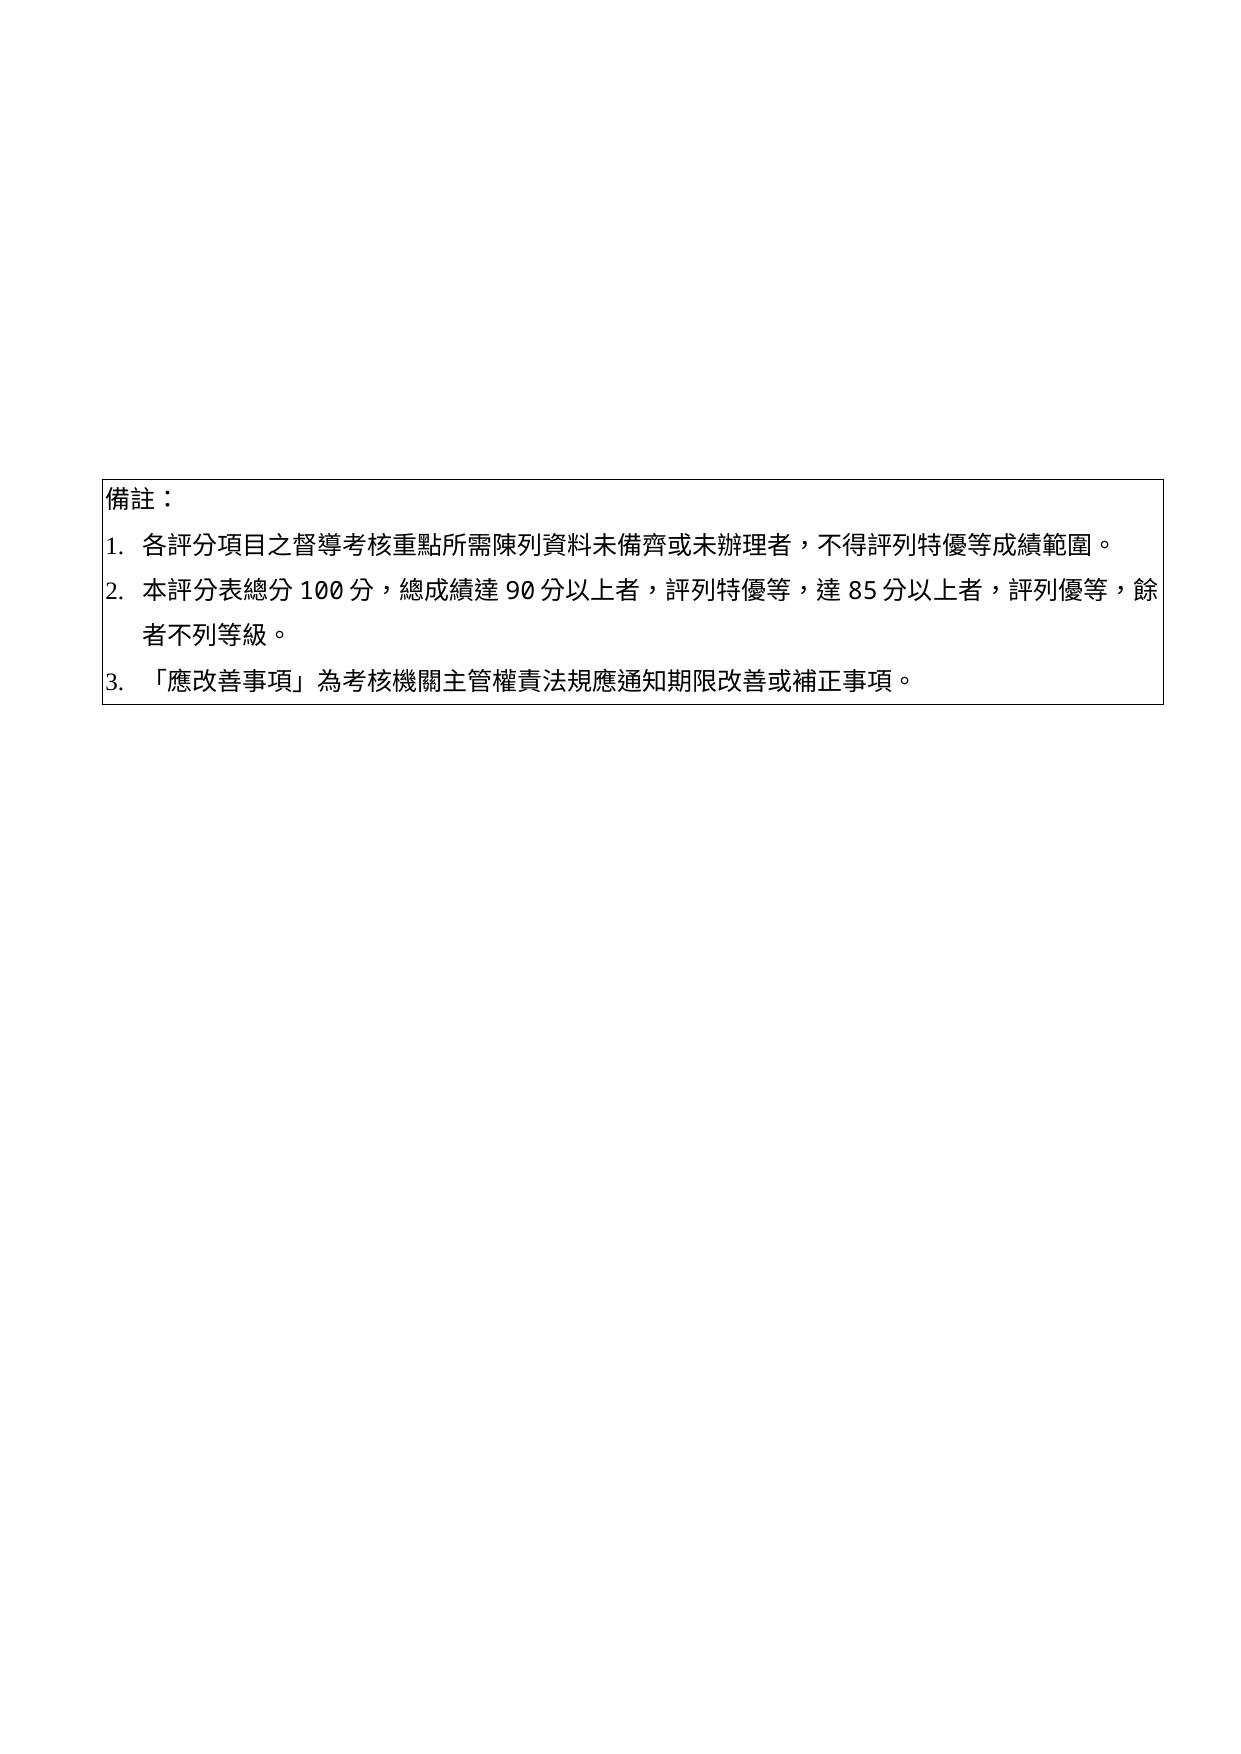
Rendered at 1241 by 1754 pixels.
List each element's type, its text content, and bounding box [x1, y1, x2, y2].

table_cell 備註： 各評分項目之督導考核重點所需陳列資料未備齊或未辦理者，不得評列特優等成績範圍。 本評分表總分100分，總成績達90分以上者，評列特優等，達85分以上者，評列優等，餘者不列等級。 「應改善事項」為考核機關主管權責法規應通知期限改善或補正事項。 [103, 480, 1163, 704]
